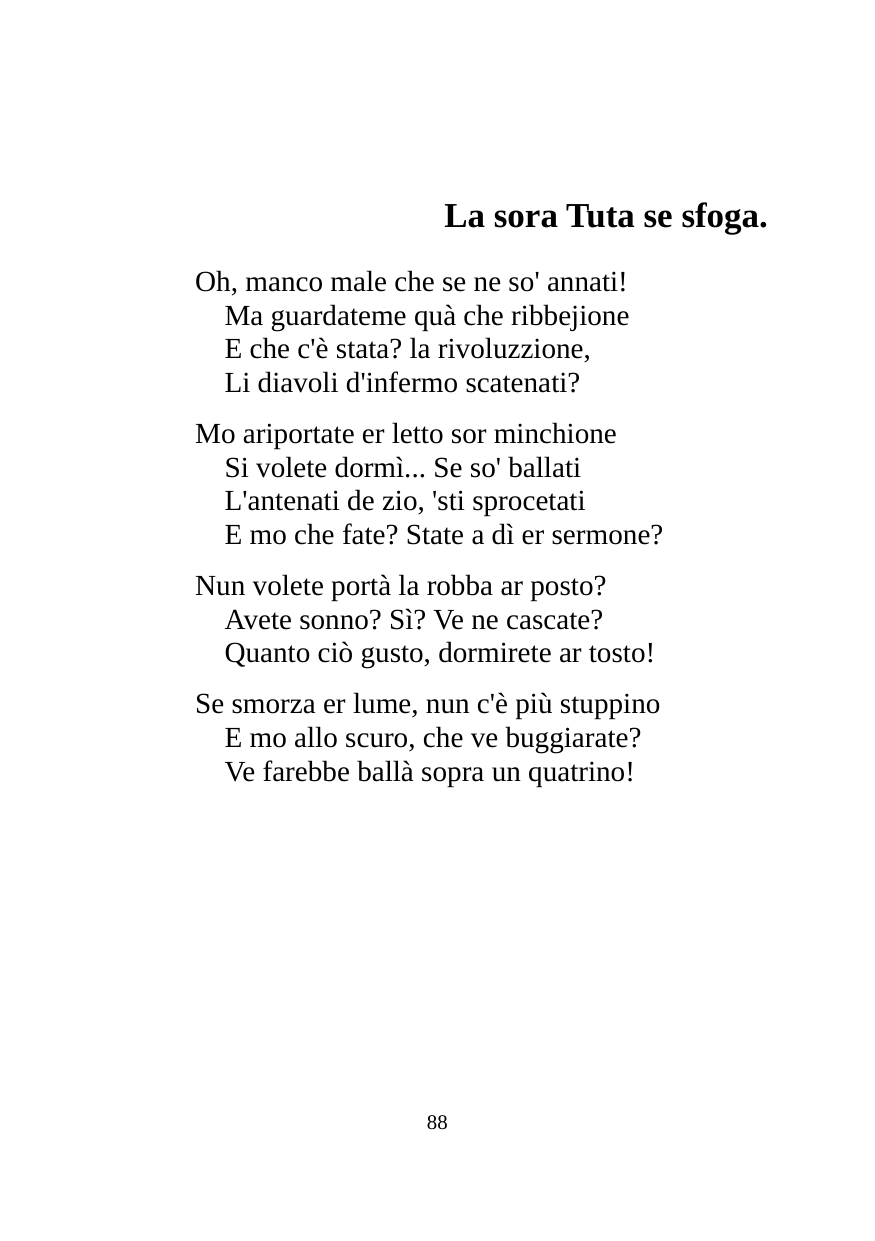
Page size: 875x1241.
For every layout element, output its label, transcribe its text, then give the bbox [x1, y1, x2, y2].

subtitle La sora Tuta se sfoga. [106, 195, 768, 235]
text Mo ariportate er letto sor minchione Si volete dormì... Se so' ballati L'antenati de zio, 'sti sprocetati E mo che fate? State a dì er sermone? [195, 416, 768, 551]
text Se smorza er lume, nun c'è più stuppino E mo allo scuro, che ve buggiarate? Ve farebbe ballà sopra un quatrino! [195, 687, 768, 787]
text Oh, manco male che se ne so' annati! Ma guardateme quà che ribbejione E che c'è stata? la rivoluzzione, Li diavoli d'infermo scatenati? [195, 264, 768, 399]
text Nun volete portà la robba ar posto? Avete sonno? Sì? Ve ne cascate? Quanto ciò gusto, dormirete ar tosto! [195, 568, 768, 669]
